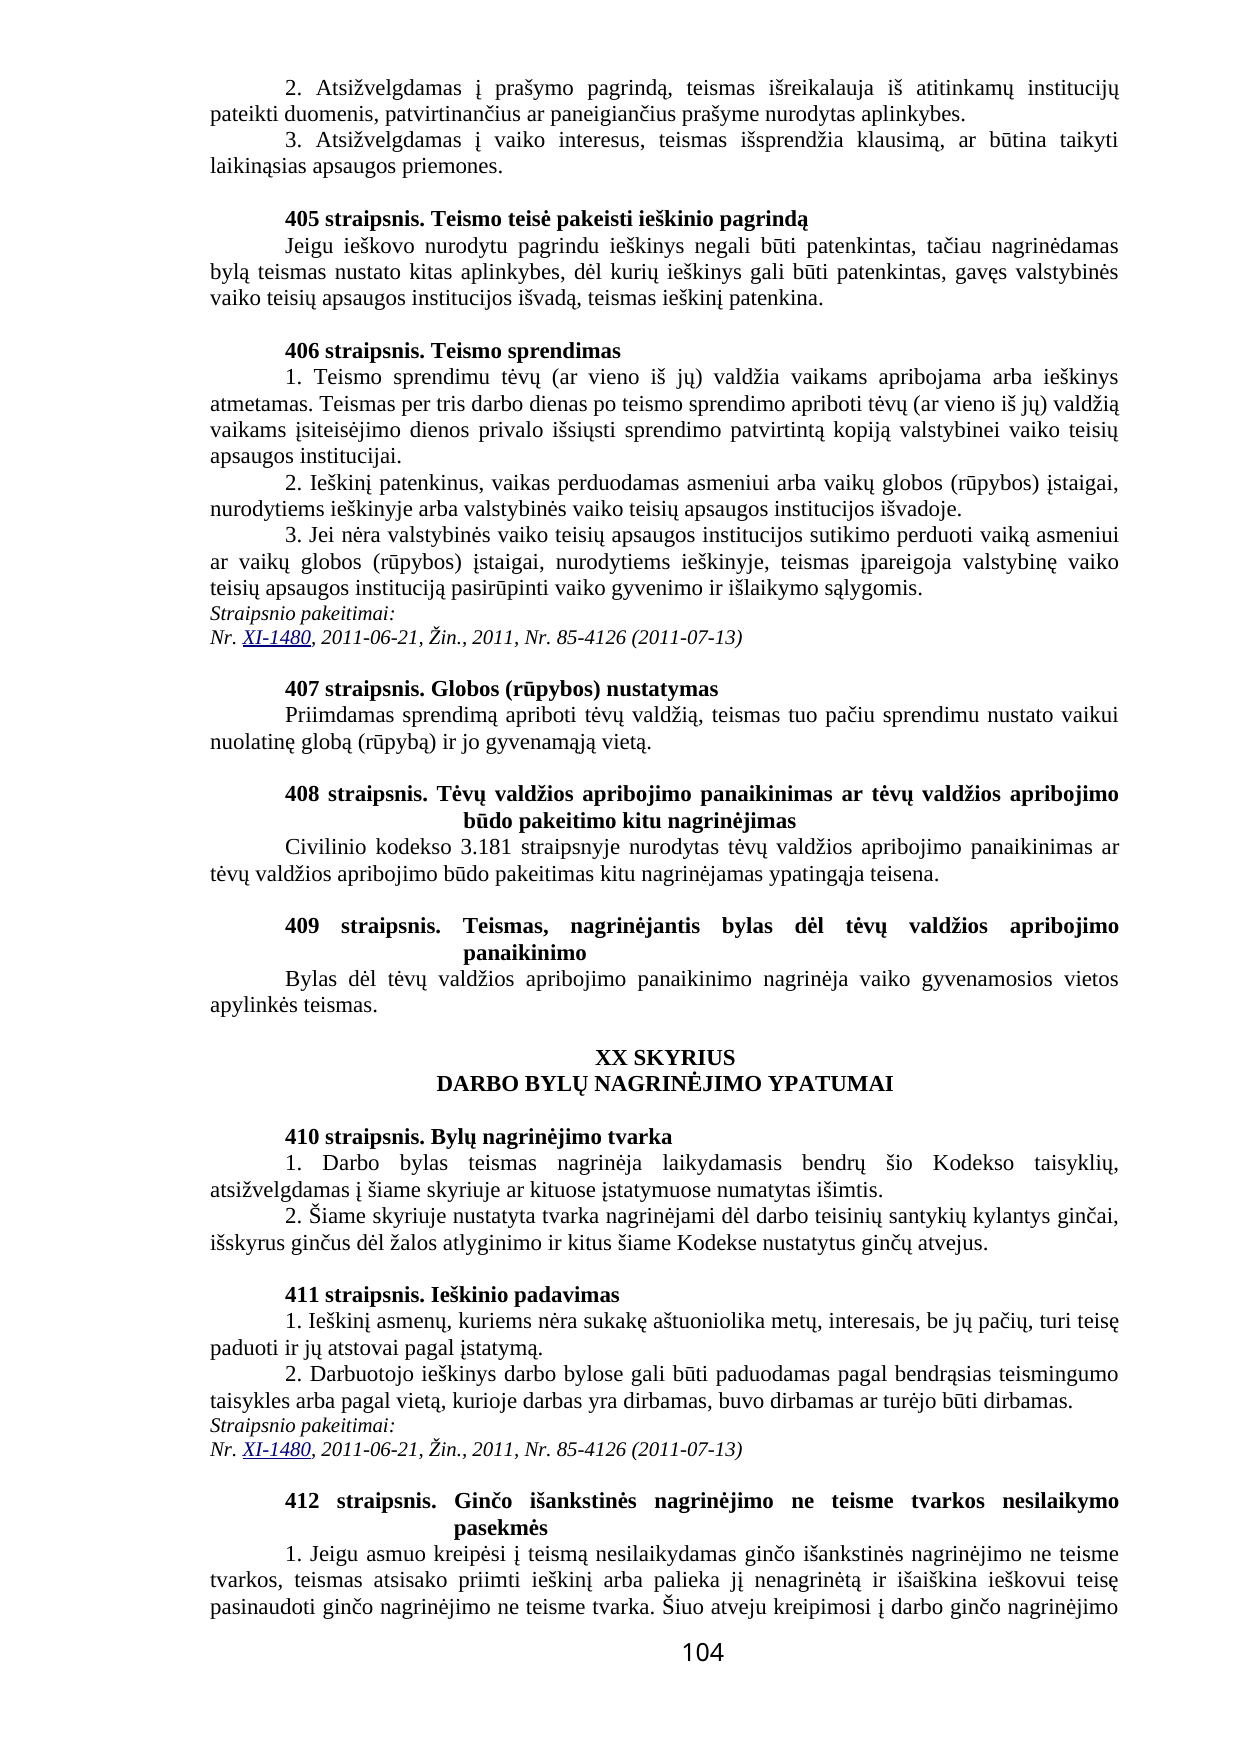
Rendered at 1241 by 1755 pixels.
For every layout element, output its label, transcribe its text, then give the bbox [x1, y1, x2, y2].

text 2. Darbuotojo ieškinys darbo bylose gali būti paduodamas pagal bendrąsias teismingumo taisykles arba pagal vietą, kurioje darbas yra dirbamas, buvo dirbamas ar turėjo būti dirbamas. [210, 1360, 1120, 1413]
text Nr. XI-1480, 2011-06-21, Žin., 2011, Nr. 85-4126 (2011-07-13) [210, 625, 1120, 649]
text Bylas dėl tėvų valdžios apribojimo panaikinimo nagrinėja vaiko gyvenamosios vietos apylinkės teismas. [210, 965, 1120, 1018]
text 406 straipsnis. Teismo sprendimas [210, 337, 1120, 363]
text 407 straipsnis. Globos (rūpybos) nustatymas [210, 675, 1120, 701]
text 412 straipsnis. Ginčo išankstinės nagrinėjimo ne teisme tvarkos nesilaikymo pasekmės [285, 1487, 1120, 1540]
subtitle XX SKYRIUS [210, 1044, 1120, 1070]
text 408 straipsnis. Tėvų valdžios apribojimo panaikinimas ar tėvų valdžios apribojimo būdo pakeitimo kitu nagrinėjimas [285, 781, 1120, 833]
text 3. Jei nėra valstybinės vaiko teisių apsaugos institucijos sutikimo perduoti vaiką asmeniui ar vaikų globos (rūpybos) įstaigai, nurodytiems ieškinyje, teismas įpareigoja valstybinę vaiko teisių apsaugos instituciją pasirūpinti vaiko gyvenimo ir išlaikymo sąlygomis. [210, 522, 1120, 601]
text Straipsnio pakeitimai: [210, 1413, 1120, 1437]
text 1. Jeigu asmuo kreipėsi į teismą nesilaikydamas ginčo išankstinės nagrinėjimo ne teisme tvarkos, teismas atsisako priimti ieškinį arba palieka jį nenagrinėtą ir išaiškina ieškovui teisę pasinaudoti ginčo nagrinėjimo ne teisme tvarka. Šiuo atveju kreipimosi į darbo ginčo nagrinėjimo [210, 1540, 1120, 1619]
text 411 straipsnis. Ieškinio padavimas [210, 1281, 1120, 1308]
text 1. Teismo sprendimu tėvų (ar vieno iš jų) valdžia vaikams apribojama arba ieškinys atmetamas. Teismas per tris darbo dienas po teismo sprendimo apriboti tėvų (ar vieno iš jų) valdžią vaikams įsiteisėjimo dienos privalo išsiųsti sprendimo patvirtintą kopiją valstybinei vaiko teisių apsaugos institucijai. [210, 363, 1120, 469]
text 410 straipsnis. Bylų nagrinėjimo tvarka [210, 1123, 1120, 1149]
text Nr. XI-1480, 2011-06-21, Žin., 2011, Nr. 85-4126 (2011-07-13) [210, 1437, 1120, 1461]
text Jeigu ieškovo nurodytu pagrindu ieškinys negali būti patenkintas, tačiau nagrinėdamas bylą teismas nustato kitas aplinkybes, dėl kurių ieškinys gali būti patenkintas, gavęs valstybinės vaiko teisių apsaugos institucijos išvadą, teismas ieškinį patenkina. [210, 232, 1120, 311]
text 3. Atsižvelgdamas į vaiko interesus, teismas išsprendžia klausimą, ar būtina taikyti laikinąsias apsaugos priemones. [210, 126, 1120, 179]
text Straipsnio pakeitimai: [210, 601, 1120, 625]
text 405 straipsnis. Teismo teisė pakeisti ieškinio pagrindą [210, 205, 1120, 232]
text 2. Šiame skyriuje nustatyta tvarka nagrinėjami dėl darbo teisinių santykių kylantys ginčai, išskyrus ginčus dėl žalos atlyginimo ir kitus šiame Kodekse nustatytus ginčų atvejus. [210, 1202, 1120, 1255]
text 1. Ieškinį asmenų, kuriems nėra sukakę aštuoniolika metų, interesais, be jų pačių, turi teisę paduoti ir jų atstovai pagal įstatymą. [210, 1308, 1120, 1360]
text 1. Darbo bylas teismas nagrinėja laikydamasis bendrų šio Kodekso taisyklių, atsižvelgdamas į šiame skyriuje ar kituose įstatymuose numatytas išimtis. [210, 1149, 1120, 1202]
text 409 straipsnis. Teismas, nagrinėjantis bylas dėl tėvų valdžios apribojimo panaikinimo [285, 912, 1120, 965]
text DARBO BYLŲ NAGRINĖJIMO YPATUMAI [210, 1070, 1120, 1097]
text Civilinio kodekso 3.181 straipsnyje nurodytas tėvų valdžios apribojimo panaikinimas ar tėvų valdžios apribojimo būdo pakeitimas kitu nagrinėjamas ypatingąja teisena. [210, 833, 1120, 886]
text Priimdamas sprendimą apriboti tėvų valdžią, teismas tuo pačiu sprendimu nustato vaikui nuolatinę globą (rūpybą) ir jo gyvenamąją vietą. [210, 701, 1120, 754]
text 2. Ieškinį patenkinus, vaikas perduodamas asmeniui arba vaikų globos (rūpybos) įstaigai, nurodytiems ieškinyje arba valstybinės vaiko teisių apsaugos institucijos išvadoje. [210, 469, 1120, 522]
text 2. Atsižvelgdamas į prašymo pagrindą, teismas išreikalauja iš atitinkamų institucijų pateikti duomenis, patvirtinančius ar paneigiančius prašyme nurodytas aplinkybes. [210, 73, 1120, 126]
